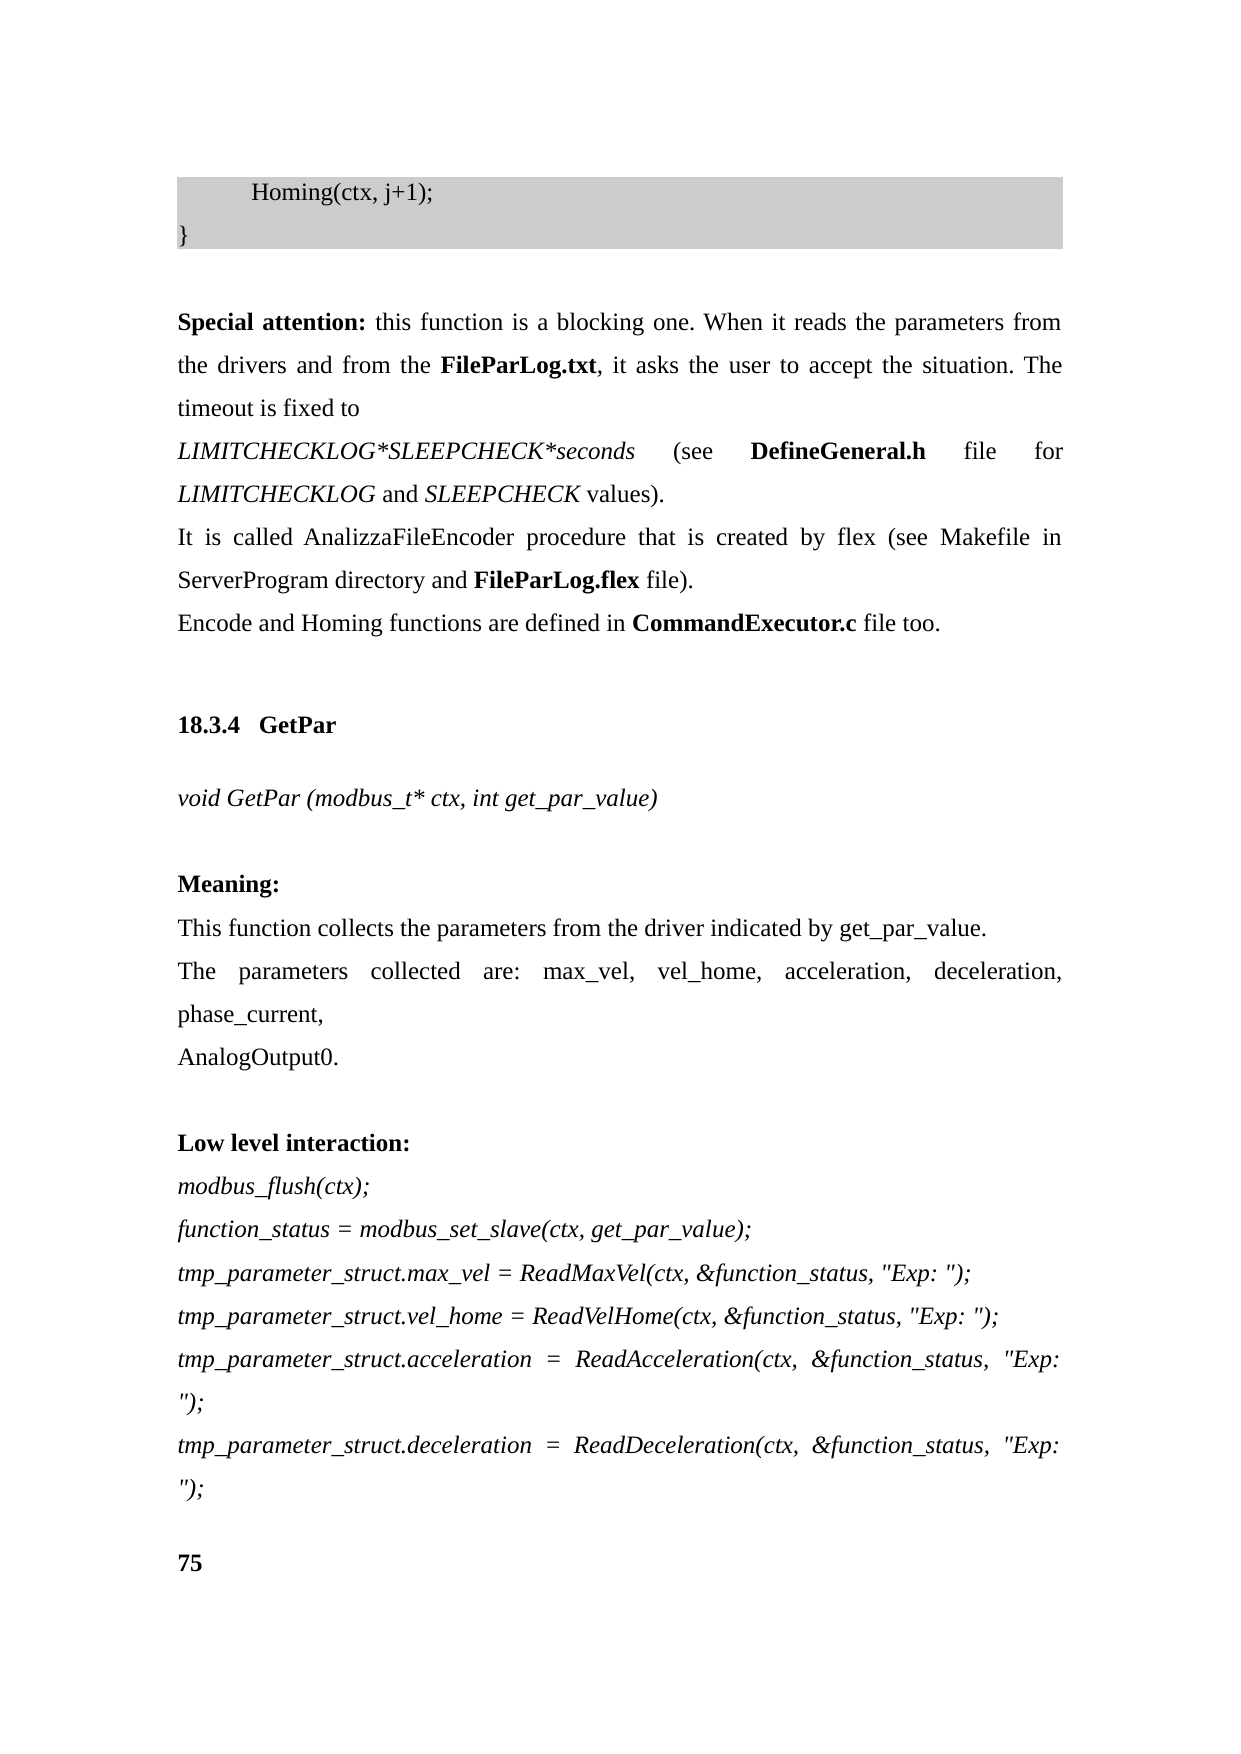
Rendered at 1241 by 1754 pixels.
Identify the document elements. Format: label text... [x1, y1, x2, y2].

text The parameters collected are: max_vel, vel_home, acceleration, deceleration, phase_current, [177, 956, 1063, 1028]
text Special attention: this function is a blocking one. When it reads the parameters from the drivers and from the FileParLog.txt, it asks the user to accept the situation. The timeout is fixed to [177, 307, 1063, 422]
text Low level interaction: [177, 1128, 1063, 1157]
subtitle GetPar [177, 711, 1063, 739]
text LIMITCHECKLOG*SLEEPCHECK*seconds (see DefineGeneral.h file for LIMITCHECKLOG and SLEEPCHECK values). [177, 436, 1063, 508]
text tmp_parameter_struct.vel_home = ReadVelHome(ctx, &function_status, "Exp: "); [177, 1301, 1063, 1329]
text AnalogOutput0. [177, 1042, 1063, 1071]
text Encode and Homing functions are defined in CommandExecutor.c file too. [177, 608, 1063, 637]
text function_status = modbus_set_slave(ctx, get_par_value); [177, 1214, 1063, 1243]
text } [177, 220, 1063, 249]
text This function collects the parameters from the driver indicated by get_par_value. [177, 913, 1063, 941]
text It is called AnalizzaFileEncoder procedure that is created by flex (see Makefile in ServerProgram directory and FileParLog.flex file). [177, 522, 1063, 594]
text tmp_parameter_struct.max_vel = ReadMaxVel(ctx, &function_status, "Exp: "); [177, 1258, 1063, 1286]
text Meaning: [177, 869, 1063, 898]
text tmp_parameter_struct.acceleration = ReadAcceleration(ctx, &function_status, "Exp: "); [177, 1344, 1063, 1416]
text tmp_parameter_struct.deceleration = ReadDeceleration(ctx, &function_status, "Exp: "); [177, 1430, 1063, 1502]
text void GetPar (modbus_t* ctx, int get_par_value) [177, 783, 1063, 812]
text Homing(ctx, j+1); [177, 177, 1063, 206]
text modbus_flush(ctx); [177, 1171, 1063, 1200]
